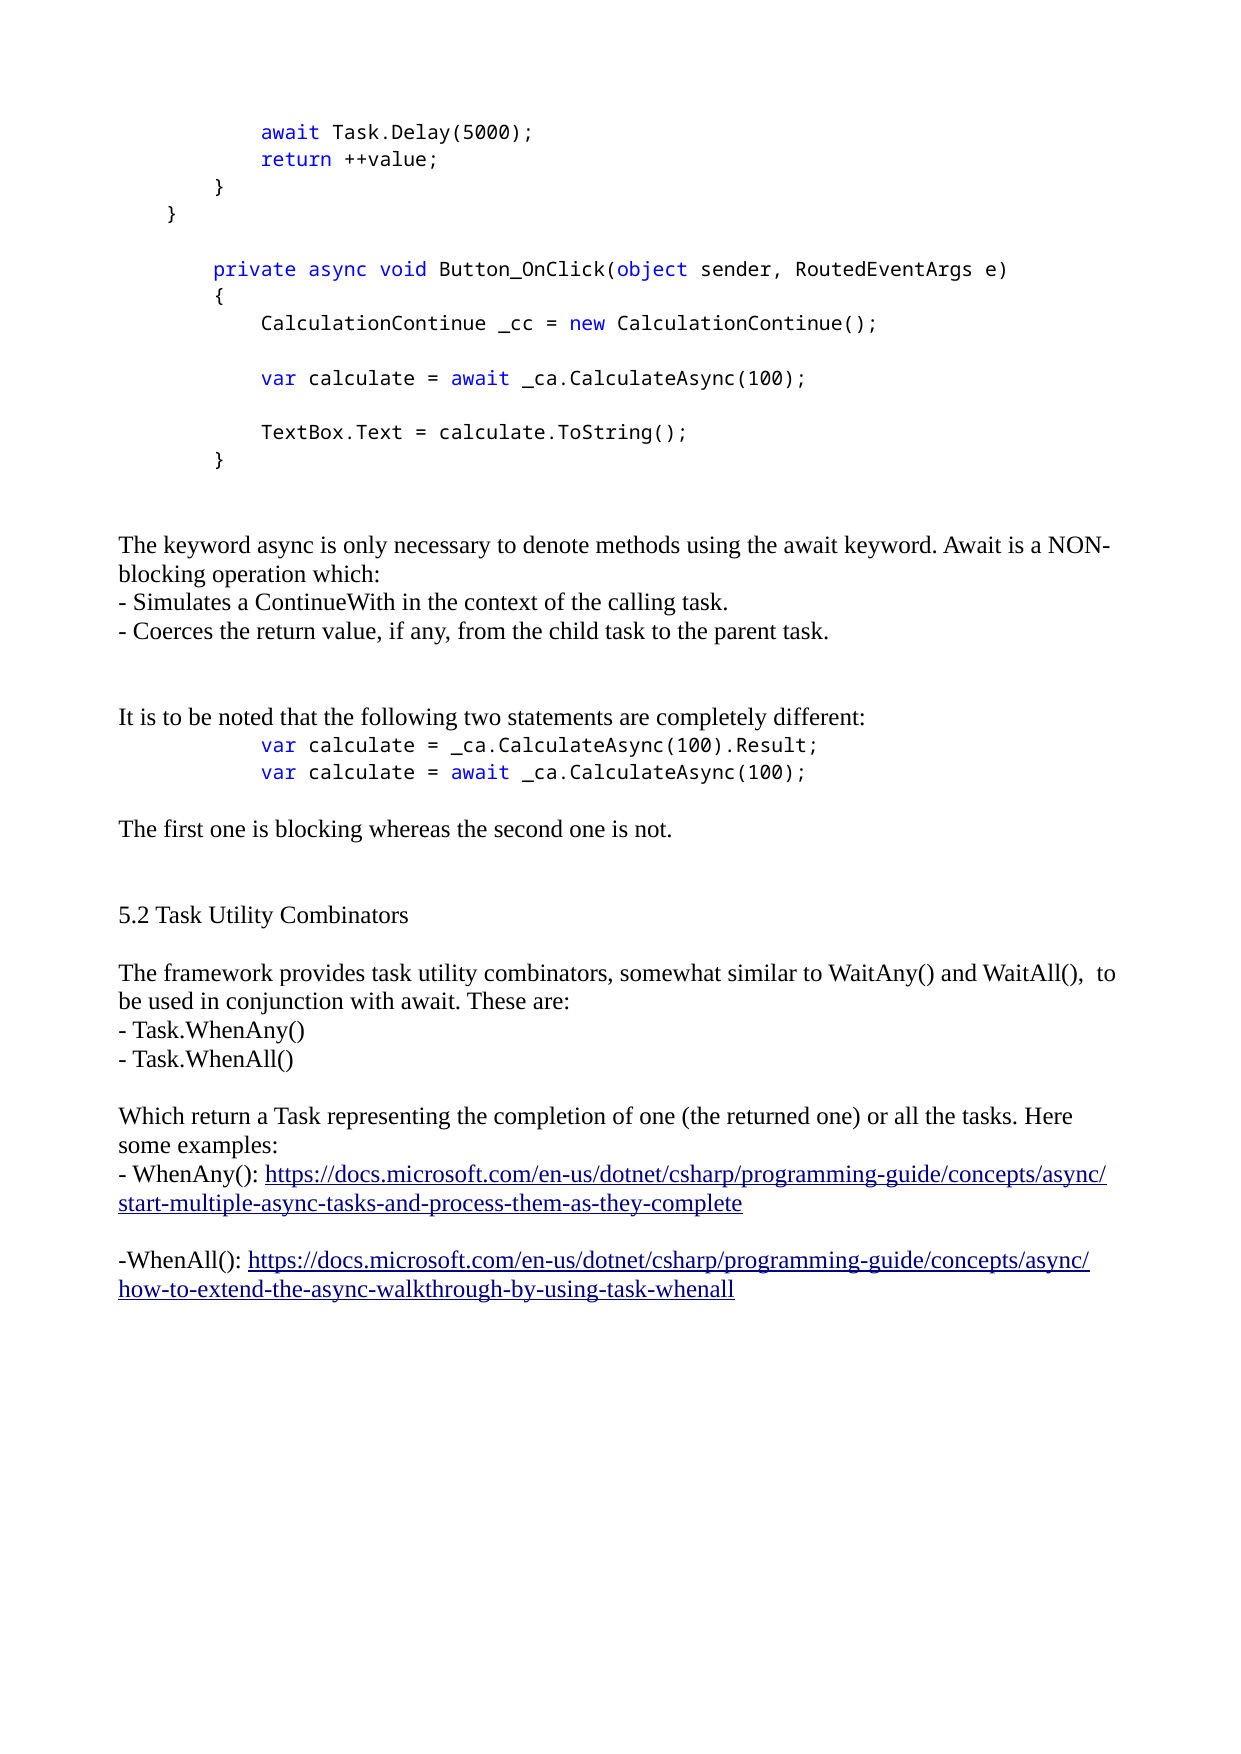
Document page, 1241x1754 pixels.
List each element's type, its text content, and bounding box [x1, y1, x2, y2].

text } [118, 199, 1122, 226]
text var calculate = _ca.CalculateAsync(100).Result; [118, 731, 1122, 758]
text TextBox.Text = calculate.ToString(); [118, 418, 1122, 445]
text CalculationContinue _cc = new CalculationContinue(); [118, 309, 1122, 336]
text -WhenAll(): https://docs.microsoft.com/en-us/dotnet/csharp/programming-guide/concepts/async/how-to-extend-the-async-walkthrough-by-using-task-whenall [118, 1245, 1122, 1303]
text - Simulates a ContinueWith in the context of the calling task. [118, 587, 1122, 616]
text It is to be noted that the following two statements are completely different: [118, 702, 1122, 731]
text return ++value; [118, 145, 1122, 172]
text The framework provides task utility combinators, somewhat similar to WaitAny() and WaitAll(), to be used in conjunction with await. These are: [118, 958, 1122, 1015]
text - WhenAny(): https://docs.microsoft.com/en-us/dotnet/csharp/programming-guide/concepts/async/start-multiple-async-tasks-and-process-them-as-they-complete [118, 1159, 1122, 1216]
text Which return a Task representing the completion of one (the returned one) or all the tasks. Here some examples: [118, 1101, 1122, 1159]
text await Task.Delay(5000); [118, 118, 1122, 145]
text 5.2 Task Utility Combinators [118, 900, 1122, 929]
text - Task.WhenAll() [118, 1044, 1122, 1073]
text - Task.WhenAny() [118, 1015, 1122, 1044]
text The first one is blocking whereas the second one is not. [118, 814, 1122, 843]
text var calculate = await _ca.CalculateAsync(100); [118, 758, 1122, 785]
text - Coerces the return value, if any, from the child task to the parent task. [118, 616, 1122, 645]
text var calculate = await _ca.CalculateAsync(100); [118, 364, 1122, 391]
text { [118, 282, 1122, 309]
text } [118, 172, 1122, 199]
text } [118, 445, 1122, 472]
text private async void Button_OnClick(object sender, RoutedEventArgs e) [118, 255, 1122, 282]
text The keyword async is only necessary to denote methods using the await keyword. Await is a NON-blocking operation which: [118, 530, 1122, 587]
